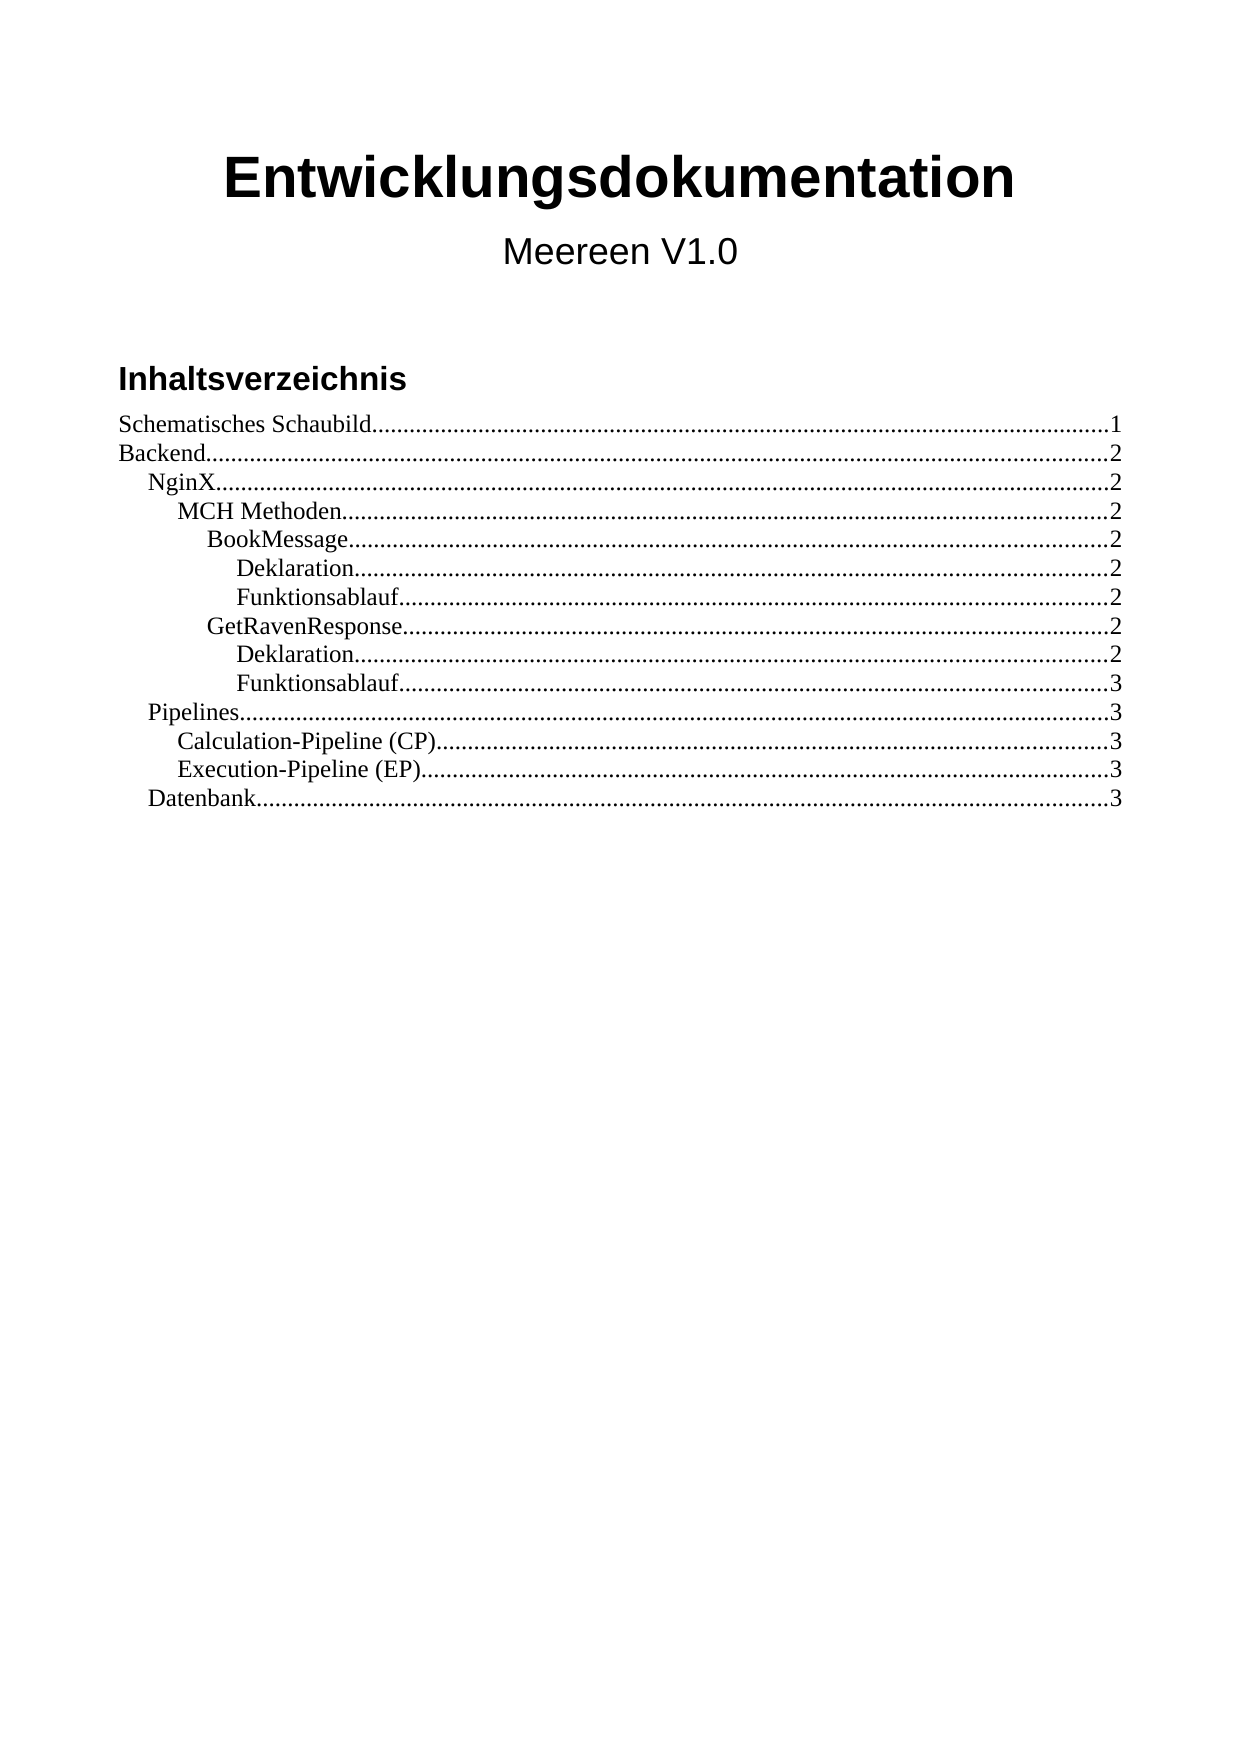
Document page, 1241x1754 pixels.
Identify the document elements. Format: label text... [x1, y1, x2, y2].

subtitle Meereen V1.0 [118, 229, 1122, 272]
text Funktionsablauf 3 [236, 668, 1122, 697]
text BookMessage 2 [207, 524, 1122, 553]
text GetRavenResponse 2 [207, 611, 1122, 639]
text Schematisches Schaubild 1 [118, 409, 1122, 438]
title Entwicklungsdokumentation [118, 143, 1122, 210]
text Deklaration 2 [236, 639, 1122, 668]
text MCH Methoden 2 [177, 496, 1122, 524]
subtitle Inhaltsverzeichnis [118, 359, 1122, 397]
text NginX 2 [148, 467, 1122, 496]
text Deklaration 2 [236, 553, 1122, 582]
text Backend 2 [118, 438, 1122, 467]
text Datenbank 3 [148, 783, 1122, 812]
text Pipelines 3 [148, 697, 1122, 726]
text Funktionsablauf 2 [236, 582, 1122, 611]
text Calculation-Pipeline (CP) 3 [177, 726, 1122, 754]
text Execution-Pipeline (EP) 3 [177, 754, 1122, 783]
